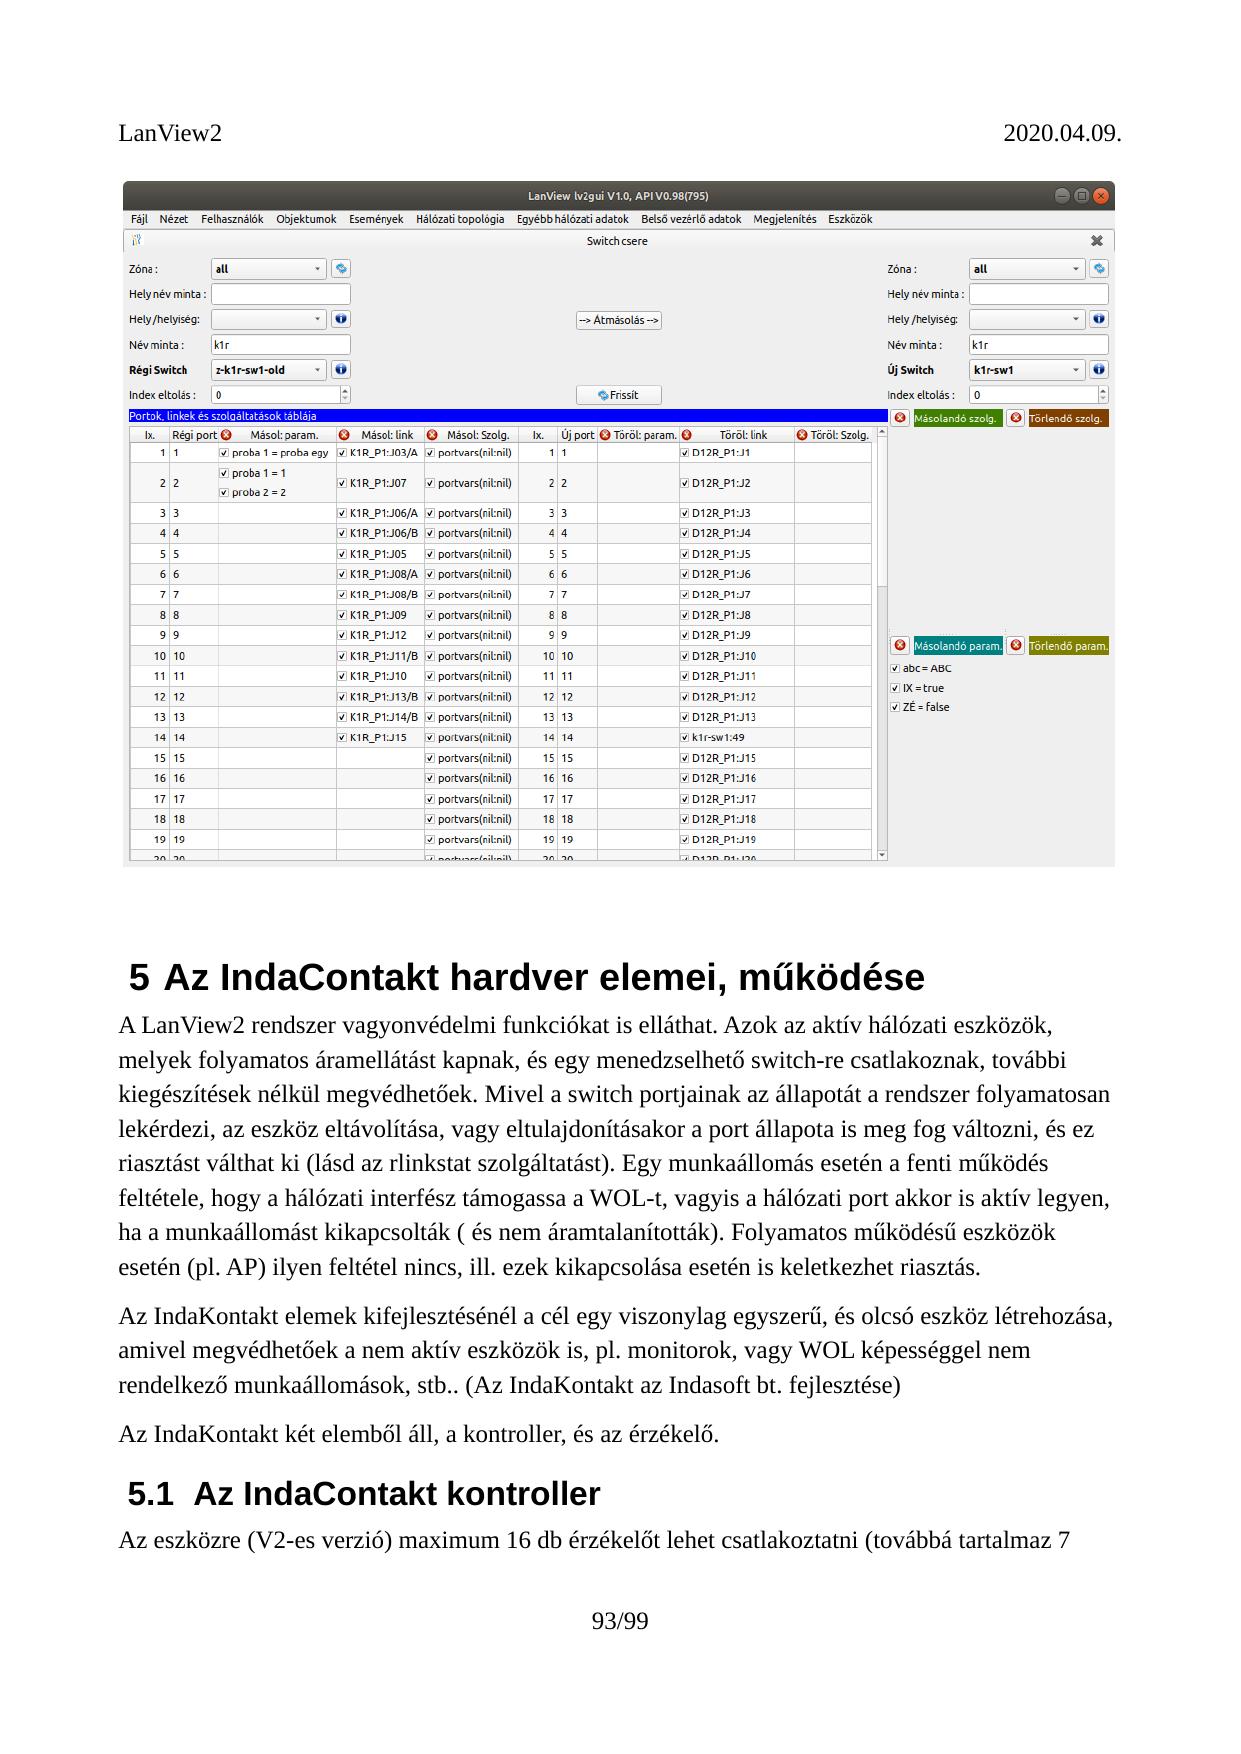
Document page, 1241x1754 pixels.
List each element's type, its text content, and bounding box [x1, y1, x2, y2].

text Az IndaKontakt két elemből áll, a kontroller, és az érzékelő. [118, 1419, 1122, 1448]
subtitle Az IndaContakt hardver elemei, működése [118, 954, 1122, 998]
text A LanView2 rendszer vagyonvédelmi funkciókat is elláthat. Azok az aktív hálózati eszközök, melyek folyamatos áramellátást kapnak, és egy menedzselhető switch-re csatlakoznak, további kiegészítések nélkül megvédhetőek. Mivel a switch portjainak az állapotát a rendszer folyamatosan lekérdezi, az eszköz eltávolítása, vagy eltulajdonításakor a port állapota is meg fog változni, és ez riasztást válthat ki (lásd az rlinkstat szolgáltatást). Egy munkaállomás esetén a fenti működés feltétele, hogy a hálózati interfész támogassa a WOL-t, vagyis a hálózati port akkor is aktív legyen, ha a munkaállomást kikapcsolták ( és nem áramtalanították). Folyamatos működésű eszközök esetén (pl. AP) ilyen feltétel nincs, ill. ezek kikapcsolása esetén is keletkezhet riasztás. [118, 1010, 1122, 1281]
text Az eszközre (V2-es verzió) maximum 16 db érzékelőt lehet csatlakoztatni (továbbá tartalmaz 7 [118, 1525, 1122, 1554]
picture [118, 177, 1123, 875]
text Az IndaKontakt elemek kifejlesztésénél a cél egy viszonylag egyszerű, és olcsó eszköz létrehozása, amivel megvédhetőek a nem aktív eszközök is, pl. monitorok, vagy WOL képességgel nem rendelkező munkaállomások, stb.. (Az IndaKontakt az Indasoft bt. fejlesztése) [118, 1301, 1122, 1398]
subtitle Az IndaContakt kontroller [118, 1474, 1122, 1513]
